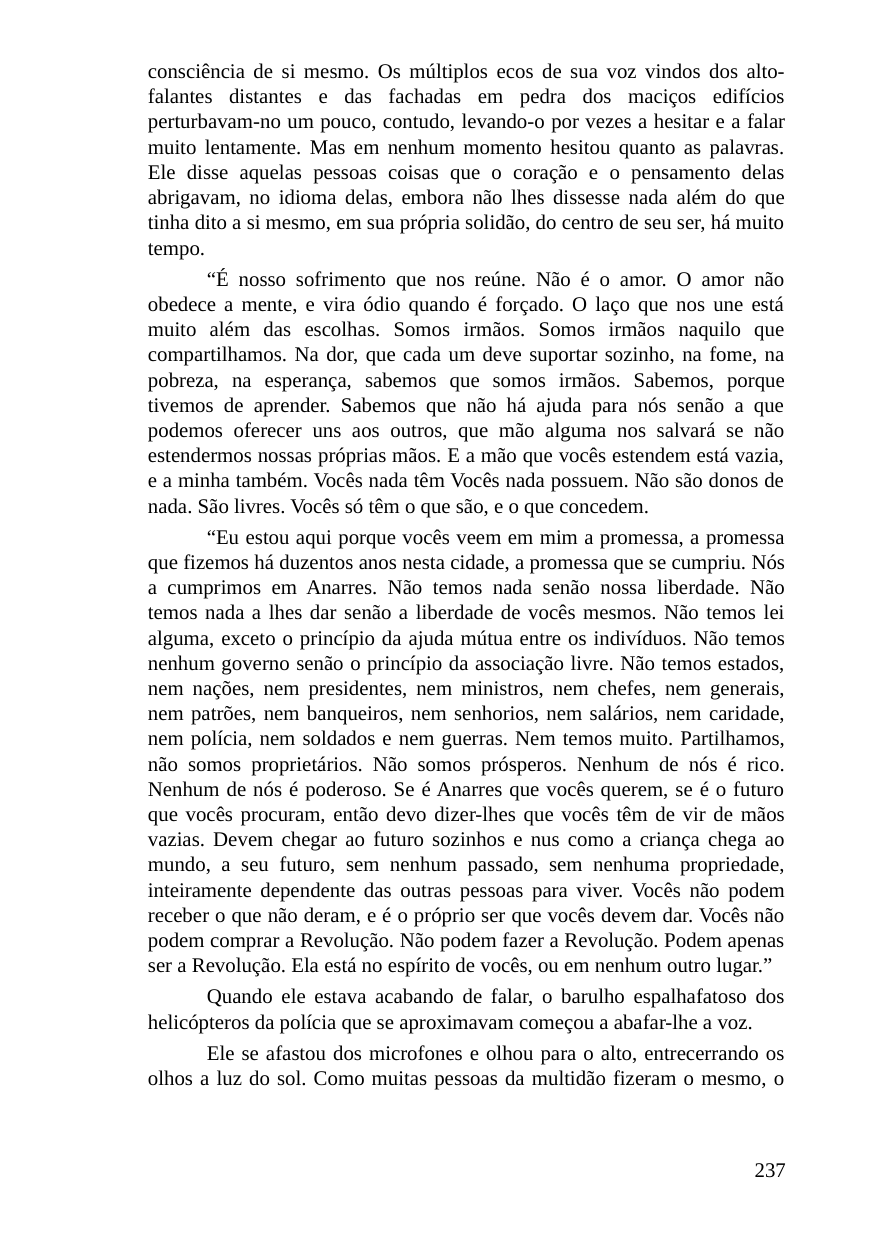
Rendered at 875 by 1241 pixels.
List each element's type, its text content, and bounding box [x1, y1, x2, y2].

text consciência de si mesmo. Os múltiplos ecos de sua voz vindos dos alto-falantes distantes e das fachadas em pedra dos maciços edifícios perturbavam-no um pouco, contudo, levando-o por vezes a hesitar e a falar muito lentamente. Mas em nenhum momento hesitou quanto as palavras. Ele disse aquelas pessoas coisas que o coração e o pensamento delas abrigavam, no idioma delas, embora não lhes dissesse nada além do que tinha dito a si mesmo, em sua própria solidão, do centro de seu ser, há muito tempo. [148, 59, 786, 259]
text “É nosso sofrimento que nos reúne. Não é o amor. O amor não obedece a mente, e vira ódio quando é forçado. O laço que nos une está muito além das escolhas. Somos irmãos. Somos irmãos naquilo que compartilhamos. Na dor, que cada um deve suportar sozinho, na fome, na pobreza, na esperança, sabemos que somos irmãos. Sabemos, porque tivemos de aprender. Sabemos que não há ajuda para nós senão a que podemos oferecer uns aos outros, que mão alguma nos salvará se não estendermos nossas próprias mãos. E a mão que vocês estendem está vazia, e a minha também. Vocês nada têm Vocês nada possuem. Não são donos de nada. São livres. Vocês só têm o que são, e o que concedem. [148, 267, 786, 518]
text “Eu estou aqui porque vocês veem em mim a promessa, a promessa que fizemos há duzentos anos nesta cidade, a promessa que se cumpriu. Nós a cumprimos em Anarres. Não temos nada senão nossa liberdade. Não temos nada a lhes dar senão a liberdade de vocês mesmos. Não temos lei alguma, exceto o princípio da ajuda mútua entre os indivíduos. Não temos nenhum governo senão o princípio da associação livre. Não temos estados, nem nações, nem presidentes, nem ministros, nem chefes, nem generais, nem patrões, nem banqueiros, nem senhorios, nem salários, nem caridade, nem polícia, nem soldados e nem guerras. Nem temos muito. Partilhamos, não somos proprietários. Não somos prósperos. Nenhum de nós é rico. Nenhum de nós é poderoso. Se é Anarres que vocês querem, se é o futuro que vocês procuram, então devo dizer-lhes que vocês têm de vir de mãos vazias. Devem chegar ao futuro sozinhos e nus como a criança chega ao mundo, a seu futuro, sem nenhum passado, sem nenhuma propriedade, inteiramente dependente das outras pessoas para viver. Vocês não podem receber o que não deram, e é o próprio ser que vocês devem dar. Vocês não podem comprar a Revolução. Não podem fazer a Revolução. Podem apenas ser a Revolução. Ela está no espírito de vocês, ou em nenhum outro lugar.” [148, 525, 786, 977]
text Ele se afastou dos microfones e olhou para o alto, entrecerrando os olhos a luz do sol. Como muitas pessoas da multidão fizeram o mesmo, o [148, 1041, 786, 1090]
text Quando ele estava acabando de falar, o barulho espalhafatoso dos helicópteros da polícia que se aproximavam começou a abafar-lhe a voz. [148, 984, 786, 1034]
